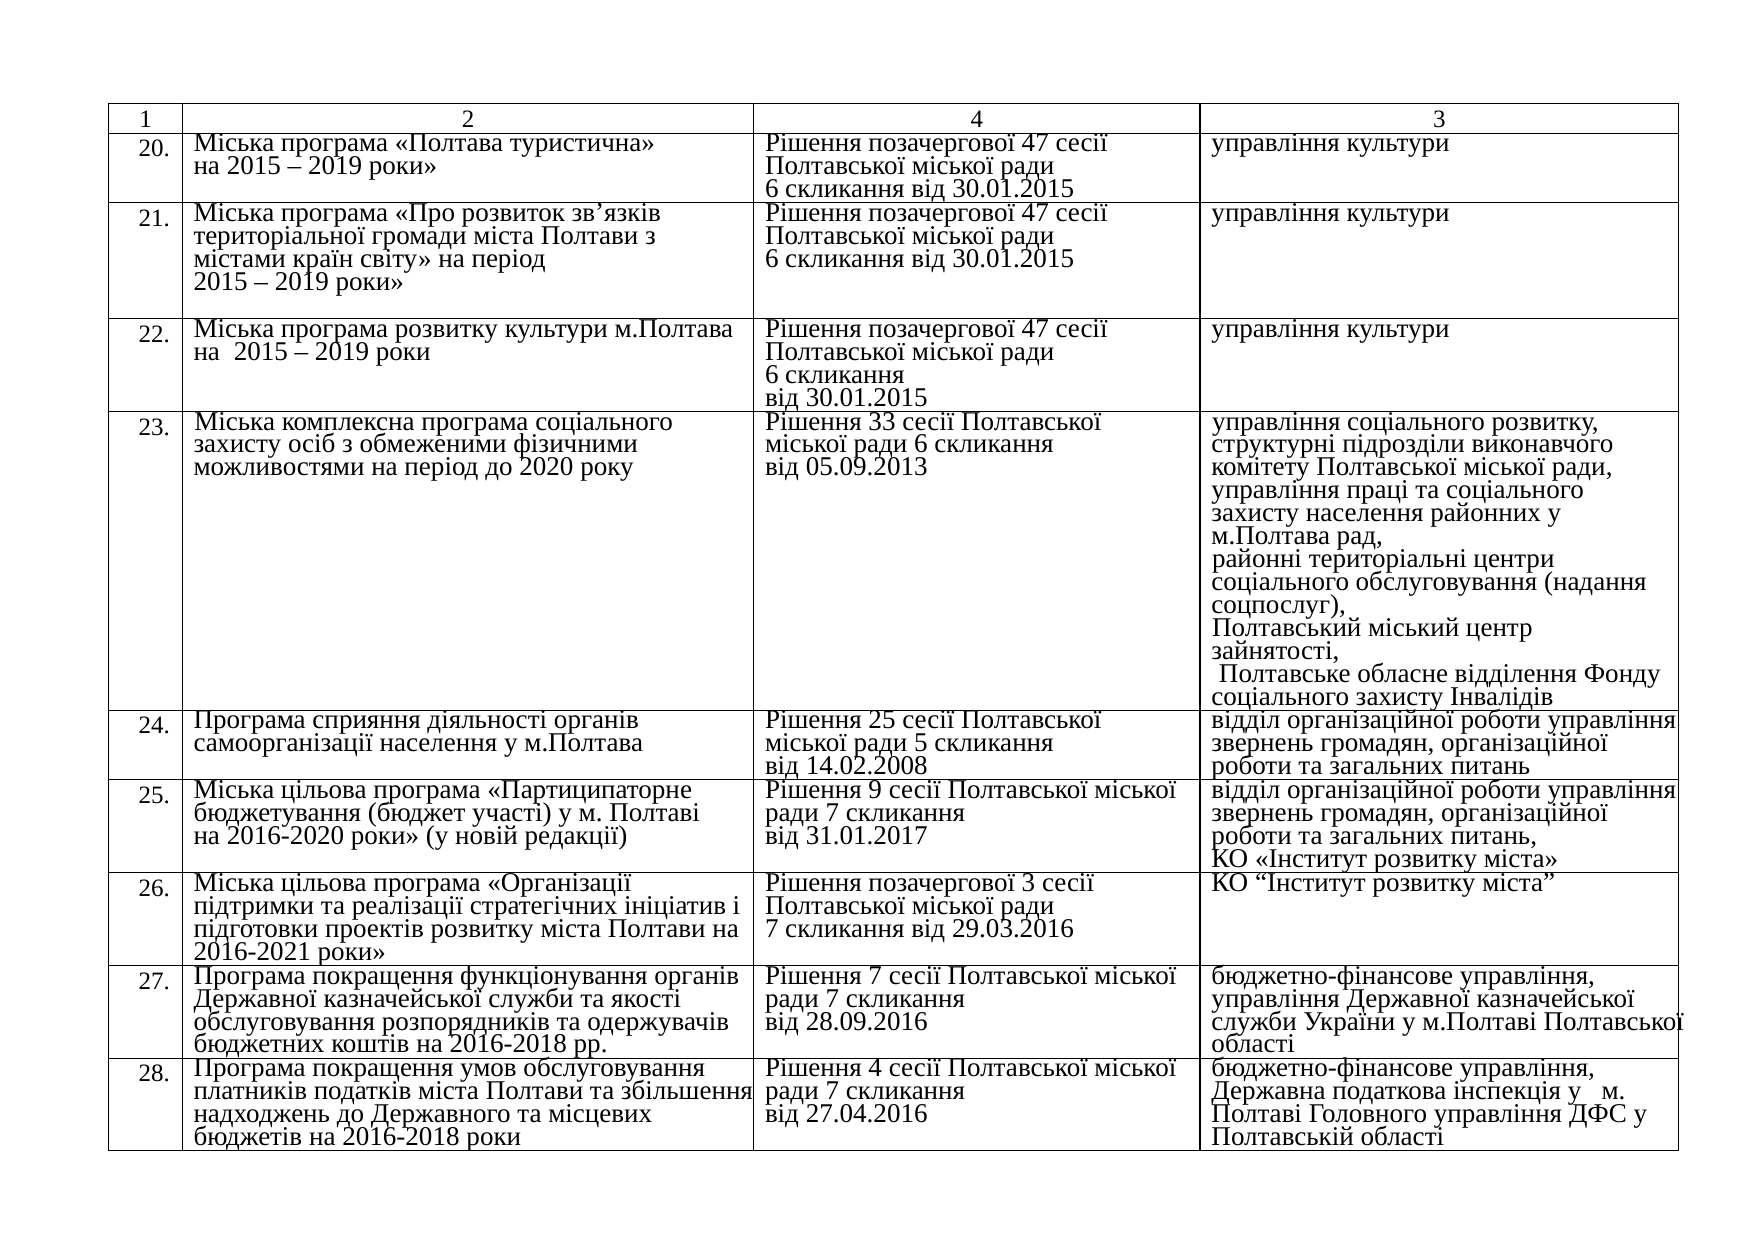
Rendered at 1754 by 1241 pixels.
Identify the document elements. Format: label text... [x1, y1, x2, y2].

table_cell Рішення позачергової 47 сесії Полтавської міської ради 6 скликання від 30.01.2015 [754, 134, 1199, 202]
table_cell 4 [754, 104, 1199, 132]
table_cell Міська комплексна програма соціального захисту осіб з обмеженими фізичними можливостями на період до 2020 року [183, 412, 753, 709]
table_cell [109, 780, 182, 872]
table_cell Рішення позачергової 47 сесії Полтавської міської ради 6 скликання від 30.01.2015 [754, 319, 1199, 411]
table_cell Рішення позачергової 3 сесії Полтавської міської ради 7 скликання від 29.03.2016 [754, 873, 1199, 965]
table_cell [109, 873, 182, 965]
table_cell Міська цільова програма «Організації підтримки та реалізації стратегічних ініціатив і підготовки проектів розвитку міста Полтави на 2016-2021 роки» [183, 873, 753, 965]
table_cell [109, 966, 182, 1057]
table_cell [109, 134, 182, 202]
table_cell Рішення позачергової 47 сесії Полтавської міської ради 6 скликання від 30.01.2015 [754, 203, 1199, 318]
table_cell 2 [183, 104, 753, 132]
table_cell 3 [1201, 104, 1678, 132]
table_cell Програма покращення умов обслуговування платників податків міста Полтави та збільшення надходжень до Державного та місцевих бюджетів на 2016-2018 роки [183, 1059, 753, 1150]
table_cell бюджетно-фінансове управління, управління Державної казначейської служби України у м.Полтаві Полтавської області [1201, 966, 1678, 1057]
table_cell Рішення 25 сесії Полтавської міської ради 5 скликання від 14.02.2008 [754, 711, 1199, 779]
table_cell 1 [109, 104, 182, 132]
table_cell [109, 711, 182, 779]
table_cell відділ організаційної роботи управління звернень громадян, організаційної роботи та загальних питань, КО «Інститут розвитку міста» [1201, 780, 1678, 872]
table_cell управління соціального розвитку, структурні підрозділи виконавчого комітету Полтавської міської ради, управління праці та соціального захисту населення районних у м.Полтава рад, районні територіальні центри соціального обслуговування (надання соцпослуг), Полтавський міський центр зайнятості, Полтавське обласне відділення Фонду соціального захисту Інвалідів [1201, 412, 1678, 709]
table_cell Рішення 9 сесії Полтавської міської ради 7 скликання від 31.01.2017 [754, 780, 1199, 872]
table_cell відділ організаційної роботи управління звернень громадян, організаційної роботи та загальних питань [1201, 711, 1678, 779]
table_cell Програма сприяння діяльності органів самоорганізації населення у м.Полтава [183, 711, 753, 779]
table_cell КО “Інститут розвитку міста” [1201, 873, 1678, 965]
table_cell [109, 412, 182, 709]
table_cell [109, 319, 182, 411]
table_cell [109, 203, 182, 318]
table_cell Програма покращення функціонування органів Державної казначейської служби та якості обслуговування розпорядників та одержувачів бюджетних коштів на 2016-2018 рр. [183, 966, 753, 1057]
table_cell Рішення 7 сесії Полтавської міської ради 7 скликання від 28.09.2016 [754, 966, 1199, 1057]
table_cell Рішення 4 сесії Полтавської міської ради 7 скликання від 27.04.2016 [754, 1059, 1199, 1150]
table_cell управління культури [1201, 203, 1678, 318]
table_cell [109, 1059, 182, 1150]
table_cell Міська цільова програма «Партиципаторне бюджетування (бюджет участі) у м. Полтаві на 2016-2020 роки» (у новій редакції) [183, 780, 753, 872]
table_cell бюджетно-фінансове управління, Державна податкова інспекція у м. Полтаві Головного управління ДФС у Полтавській області [1201, 1059, 1678, 1150]
table_cell управління культури [1201, 319, 1678, 411]
table_cell Міська програма «Полтава туристична» на 2015 – 2019 роки» [183, 134, 753, 202]
table_cell Міська програма розвитку культури м.Полтава на 2015 – 2019 роки [183, 319, 753, 411]
table_cell Міська програма «Про розвиток зв’язків територіальної громади міста Полтави з містами країн світу» на період 2015 – 2019 роки» [183, 203, 753, 318]
table_cell управління культури [1201, 134, 1678, 202]
table_cell Рішення 33 сесії Полтавської міської ради 6 скликання від 05.09.2013 [754, 412, 1199, 709]
